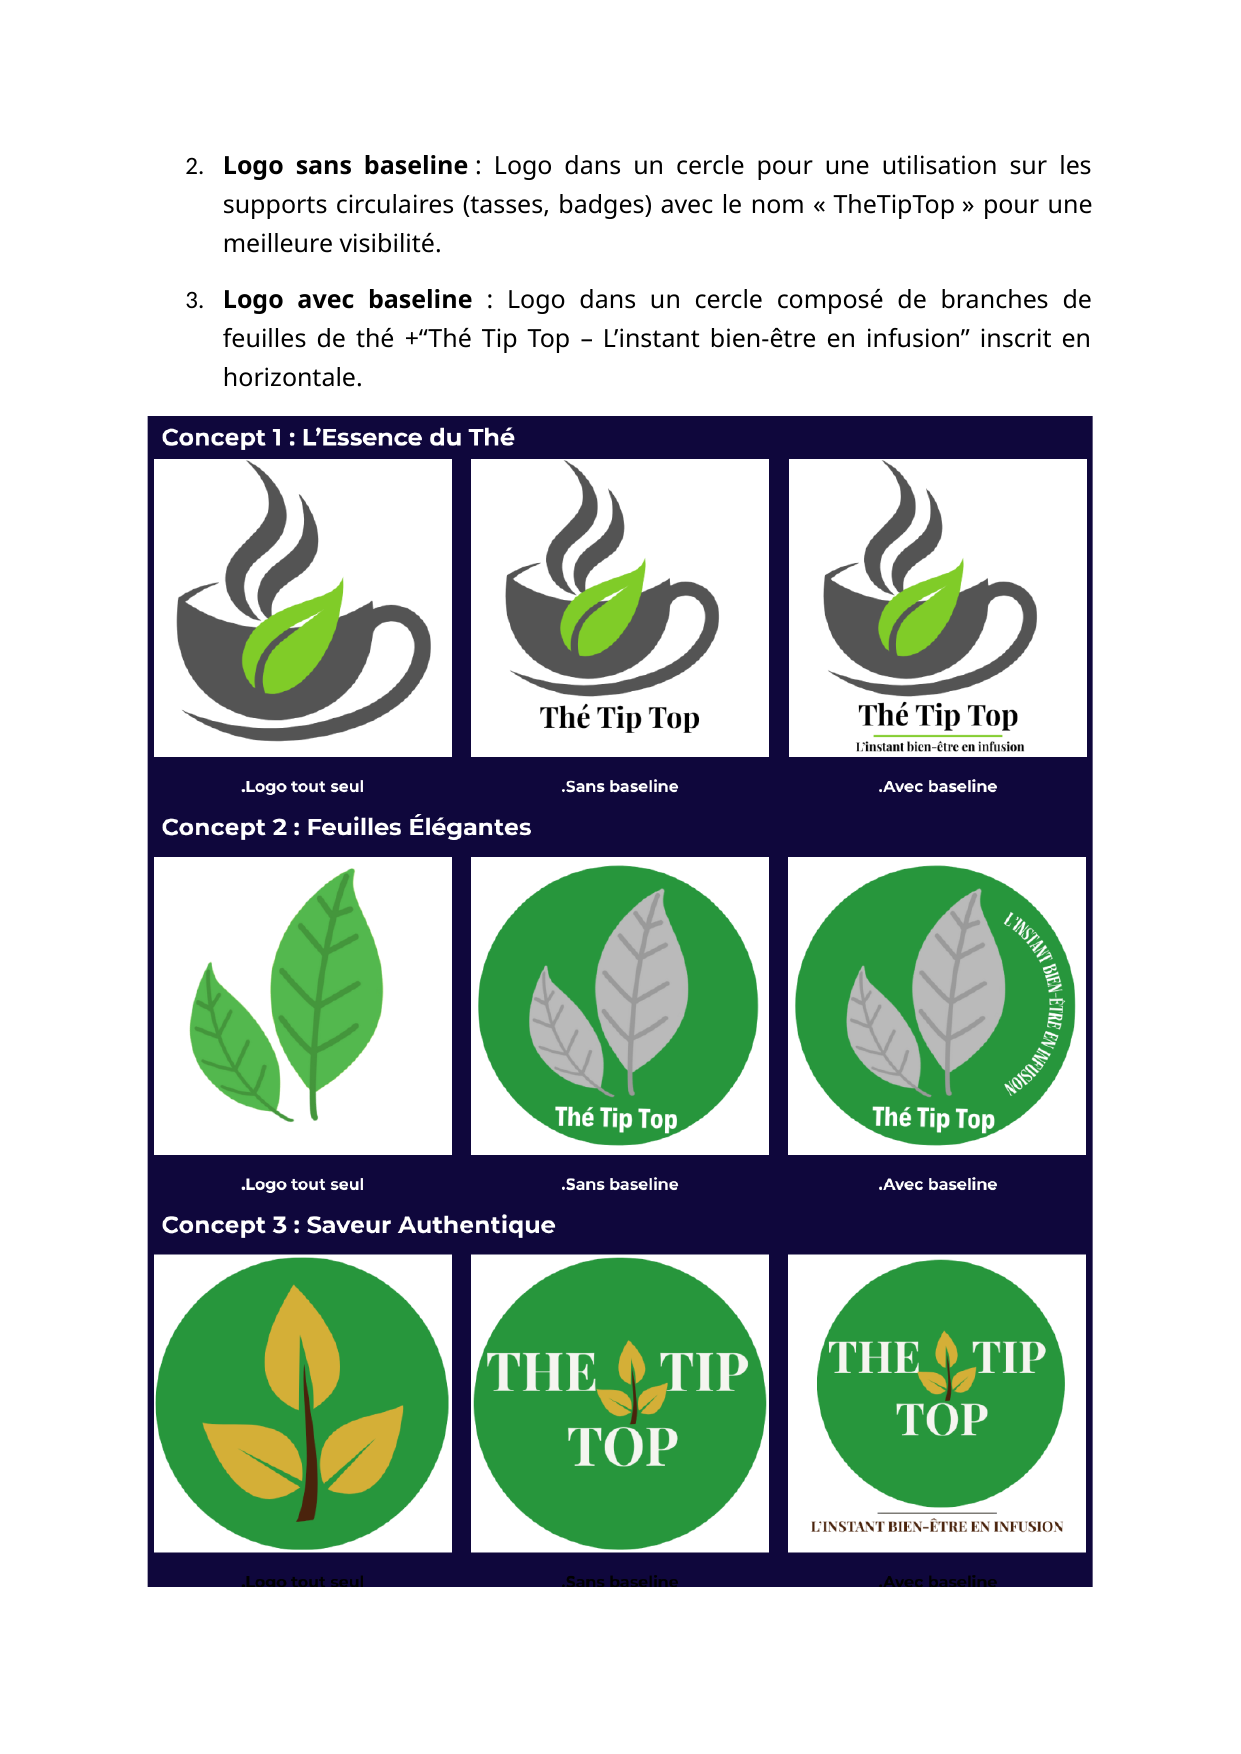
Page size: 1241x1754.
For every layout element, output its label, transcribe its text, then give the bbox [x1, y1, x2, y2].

list Logo avec baseline : Logo dans un cercle composé de branches de feuilles de thé +“Thé Tip Top – L’instant bien-être en infusion” inscrit en horizontale. [185, 282, 1093, 394]
list Logo sans baseline : Logo dans un cercle pour une utilisation sur les supports circulaires (tasses, badges) avec le nom « TheTipTop » pour une meilleure visibilité. [185, 148, 1093, 260]
